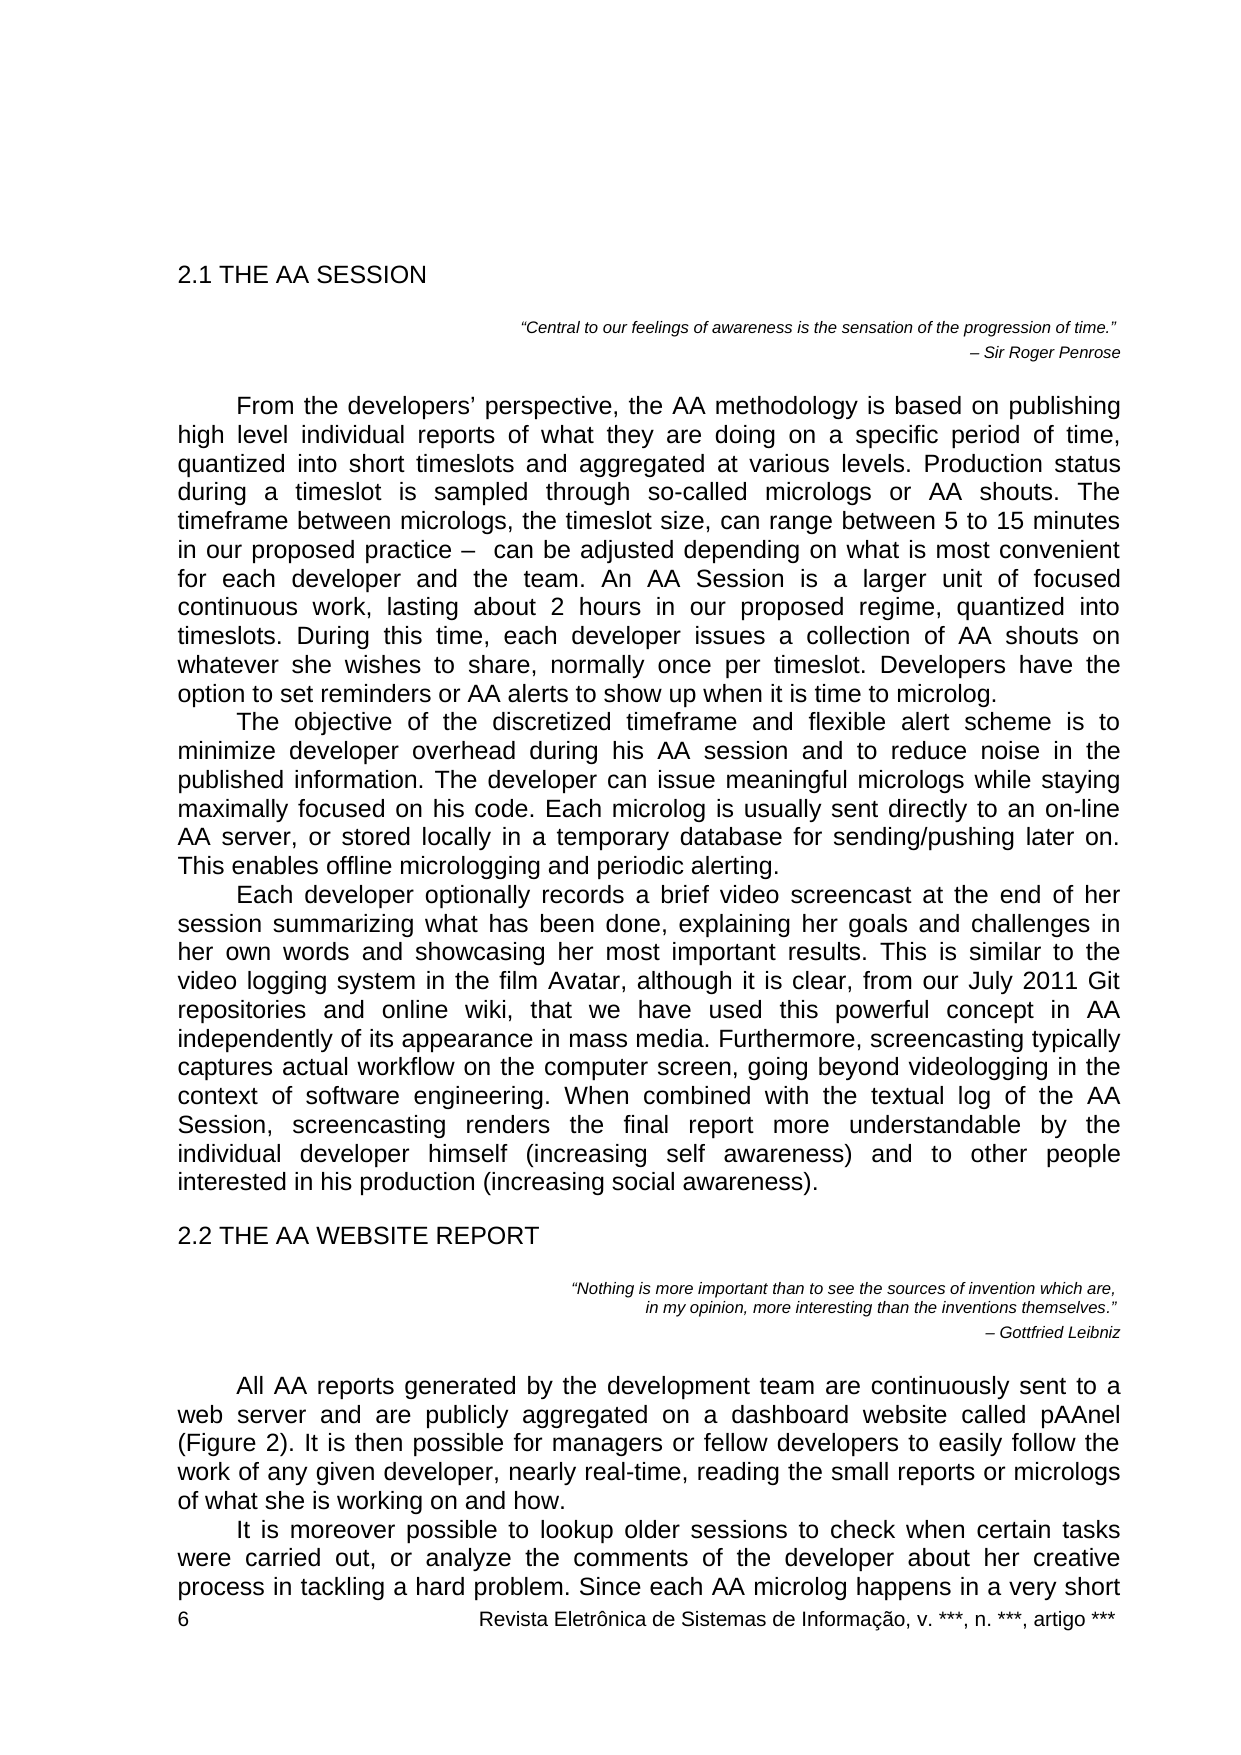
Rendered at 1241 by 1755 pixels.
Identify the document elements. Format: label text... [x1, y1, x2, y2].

text All AA reports generated by the development team are continuously sent to a web server and are publicly aggregated on a dashboard website called pAAnel (Figure 2). It is then possible for managers or fellow developers to easily follow the work of any given developer, nearly real-time, reading the small reports or micrologs of what she is working on and how. [177, 1371, 1122, 1514]
text in my opinion, more interesting than the inventions themselves.” [177, 1298, 1122, 1317]
text It is moreover possible to lookup older sessions to check when certain tasks were carried out, or analyze the comments of the developer about her creative process in tackling a hard problem. Since each AA microlog happens in a very short [177, 1514, 1122, 1601]
text “Central to our feelings of awareness is the sensation of the progression of time.” [177, 318, 1122, 337]
text – Gottfried Leibniz [177, 1323, 1122, 1342]
text Each developer optionally records a brief video screencast at the end of her session summarizing what has been done, explaining her goals and challenges in her own words and showcasing her most important results. This is similar to the video logging system in the film Avatar, although it is clear, from our July 2011 Git repositories and online wiki, that we have used this powerful concept in AA independently of its appearance in mass media. Furthermore, screencasting typically captures actual workflow on the computer screen, going beyond videologging in the context of software engineering. When combined with the textual log of the AA Session, screencasting renders the final report more understandable by the individual developer himself (increasing self awareness) and to other people interested in his production (increasing social awareness). [177, 880, 1122, 1196]
text “Nothing is more important than to see the sources of invention which are, [177, 1278, 1122, 1298]
subtitle 2.1 THE AA SESSION [177, 260, 1122, 289]
subtitle 2.2 THE AA WEBSITE REPORT [177, 1221, 1122, 1250]
text The objective of the discretized timeframe and flexible alert scheme is to minimize developer overhead during his AA session and to reduce noise in the published information. The developer can issue meaningful micrologs while staying maximally focused on his code. Each microlog is usually sent directly to an on-line AA server, or stored locally in a temporary database for sending/pushing later on. This enables offline micrologging and periodic alerting. [177, 707, 1122, 880]
text From the developers’ perspective, the AA methodology is based on publishing high level individual reports of what they are doing on a specific period of time, quantized into short timeslots and aggregated at various levels. Production status during a timeslot is sampled through so-called micrologs or AA shouts. The timeframe between micrologs, the timeslot size, can range between 5 to 15 minutes in our proposed practice – can be adjusted depending on what is most convenient for each developer and the team. An AA Session is a larger unit of focused continuous work, lasting about 2 hours in our proposed regime, quantized into timeslots. During this time, each developer issues a collection of AA shouts on whatever she wishes to share, normally once per timeslot. Developers have the option to set reminders or AA alerts to show up when it is time to microlog. [177, 391, 1122, 707]
text – Sir Roger Penrose [177, 343, 1122, 362]
